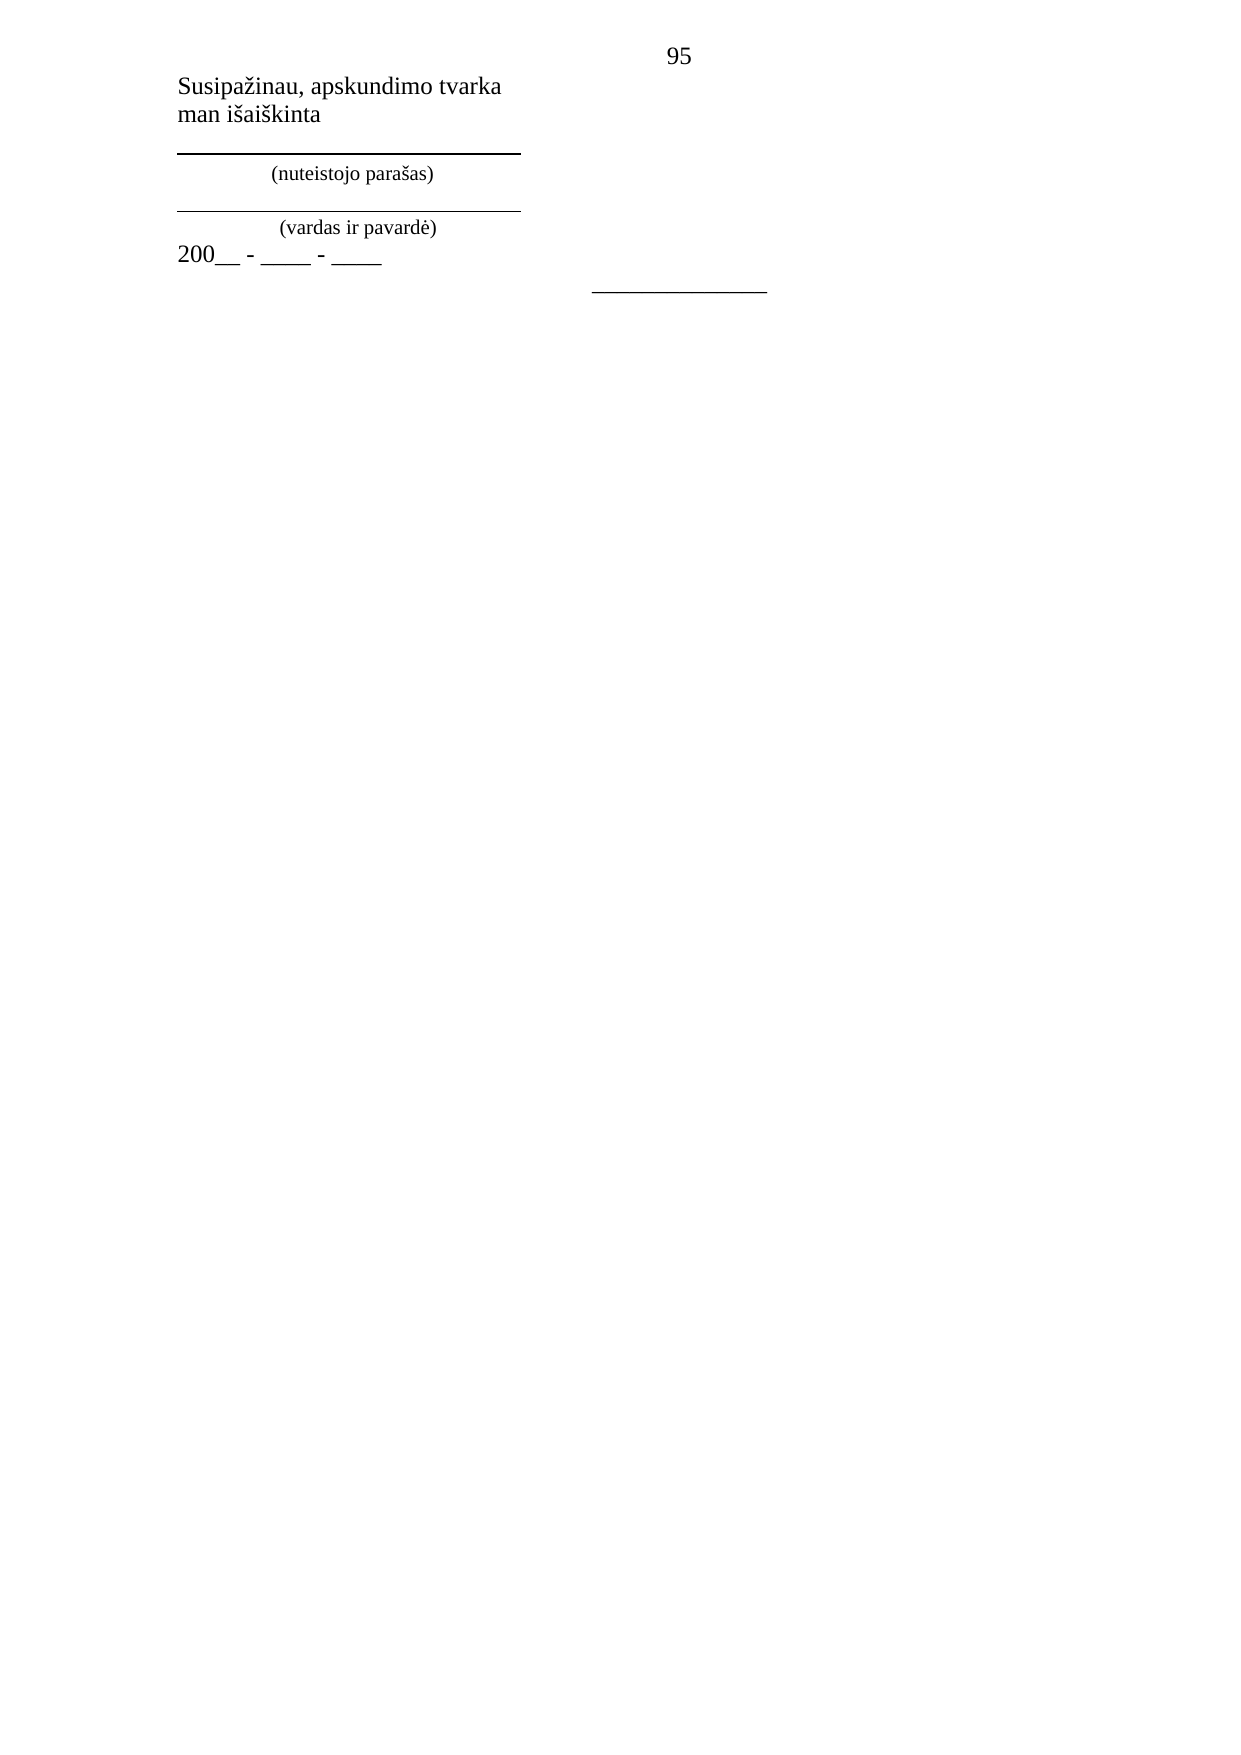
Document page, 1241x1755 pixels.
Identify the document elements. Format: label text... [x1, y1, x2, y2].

text 200__ - ____ - ____ [177, 239, 1181, 267]
text ______________ [177, 267, 1181, 296]
text (nuteistojo parašas) [177, 157, 1181, 186]
text (vardas ir pavardė) [177, 214, 1181, 239]
text Susipažinau, apskundimo tvarka [177, 71, 1181, 99]
text man išaiškinta [177, 99, 1181, 128]
